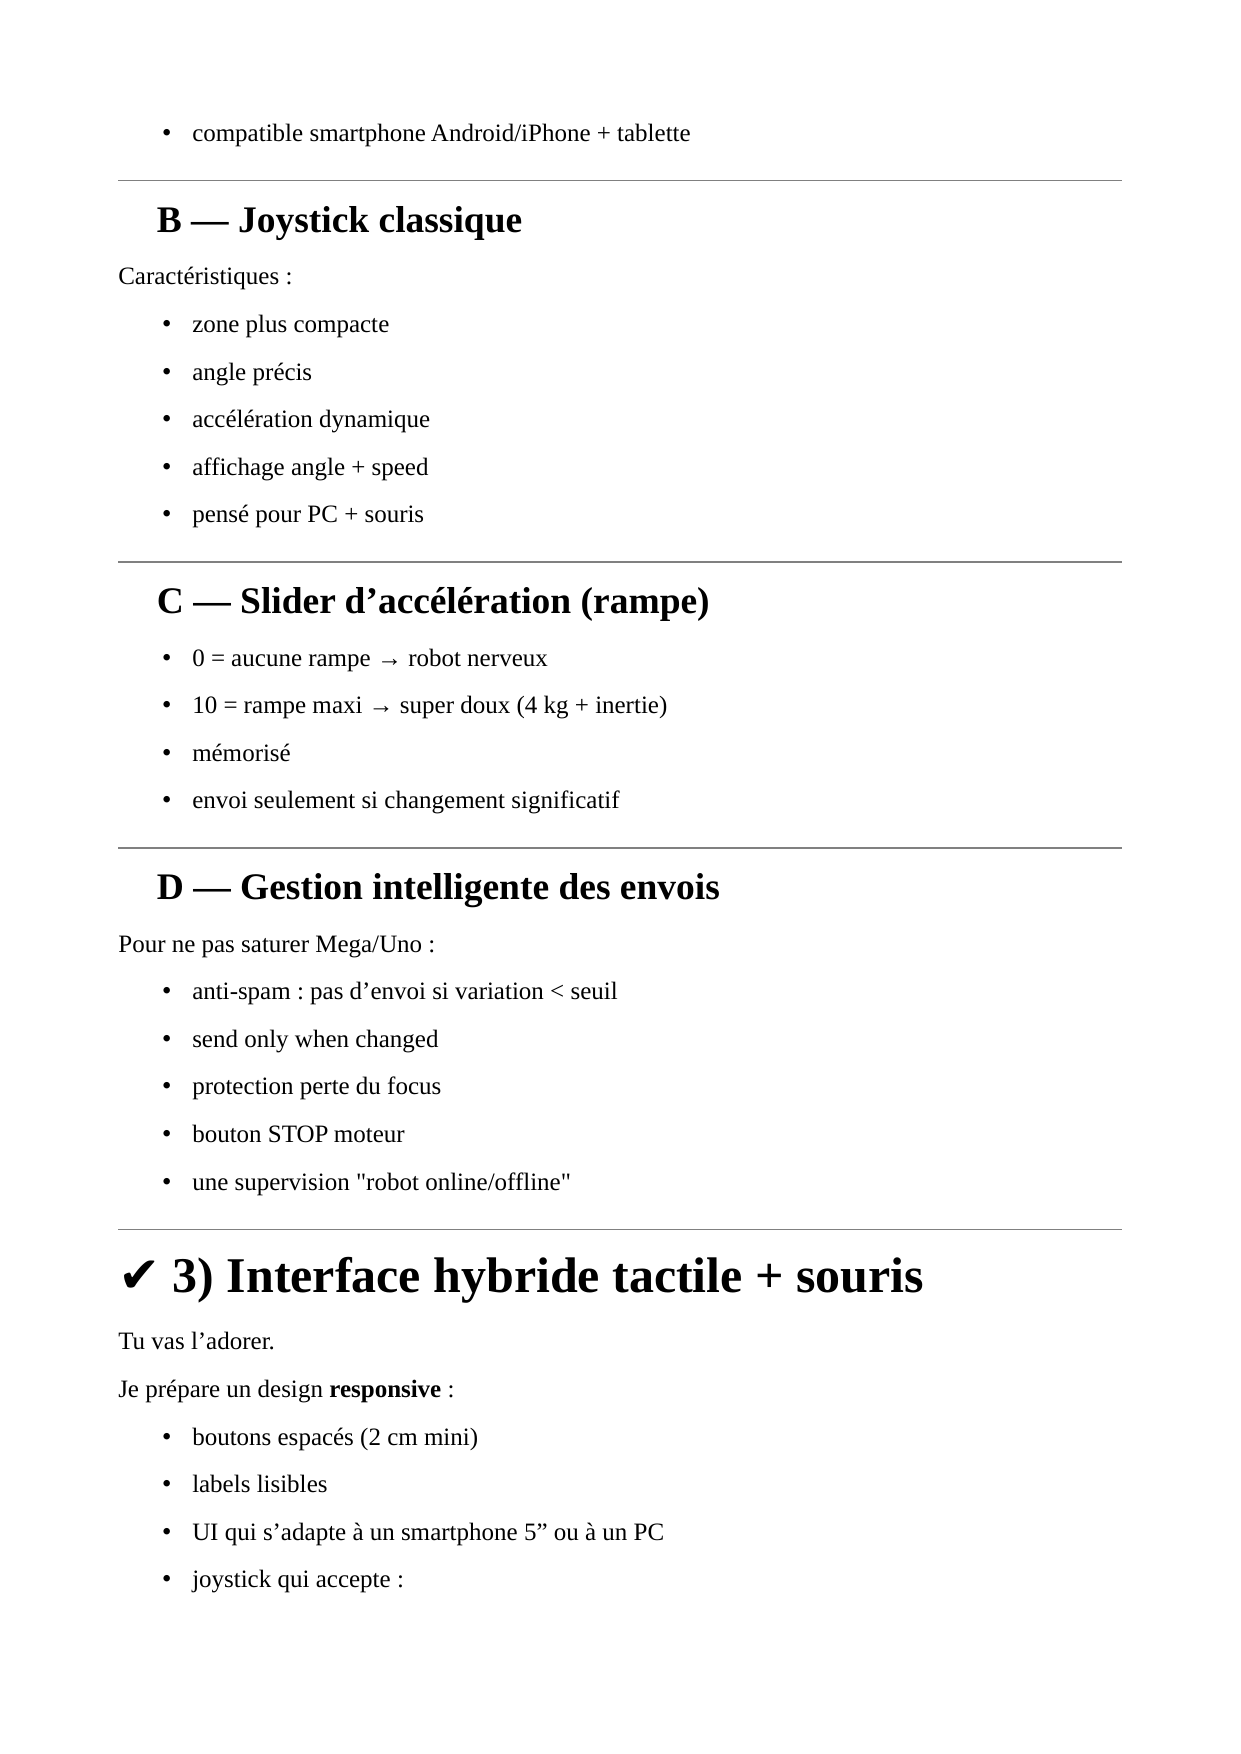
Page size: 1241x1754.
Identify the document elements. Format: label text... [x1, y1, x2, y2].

text Caractéristiques : [118, 261, 1122, 290]
subtitle 🌟 D — Gestion intelligente des envois [118, 864, 1122, 908]
list zone plus compacte [162, 309, 1122, 338]
list UI qui s’adapte à un smartphone 5” ou à un PC [162, 1517, 1122, 1546]
list 10 = rampe maxi → super doux (4 kg + inertie) [162, 690, 1122, 719]
list 0 = aucune rampe → robot nerveux [162, 643, 1122, 671]
list accélération dynamique [162, 404, 1122, 433]
list envoi seulement si changement significatif [162, 785, 1122, 814]
list protection perte du focus [162, 1071, 1122, 1100]
text Tu vas l’adorer. [118, 1326, 1122, 1355]
list compatible smartphone Android/iPhone + tablette [162, 118, 1122, 147]
list send only when changed [162, 1024, 1122, 1053]
list mémorisé [162, 738, 1122, 767]
list bouton STOP moteur [162, 1119, 1122, 1148]
list pensé pour PC + souris [162, 499, 1122, 528]
text Je prépare un design responsive : [118, 1374, 1122, 1403]
list affichage angle + speed [162, 452, 1122, 481]
list angle précis [162, 357, 1122, 385]
text Pour ne pas saturer Mega/Uno : [118, 929, 1122, 957]
subtitle 🌟 C — Slider d’accélération (rampe) [118, 578, 1122, 622]
list boutons espacés (2 cm mini) [162, 1422, 1122, 1450]
list joystick qui accepte : [162, 1564, 1122, 1593]
list anti-spam : pas d’envoi si variation < seuil [162, 976, 1122, 1005]
subtitle 🌟 B — Joystick classique [118, 197, 1122, 240]
list une supervision "robot online/offline" [162, 1167, 1122, 1195]
list labels lisibles [162, 1469, 1122, 1498]
subtitle ✔️ 3) Interface hybride tactile + souris [118, 1246, 1122, 1303]
